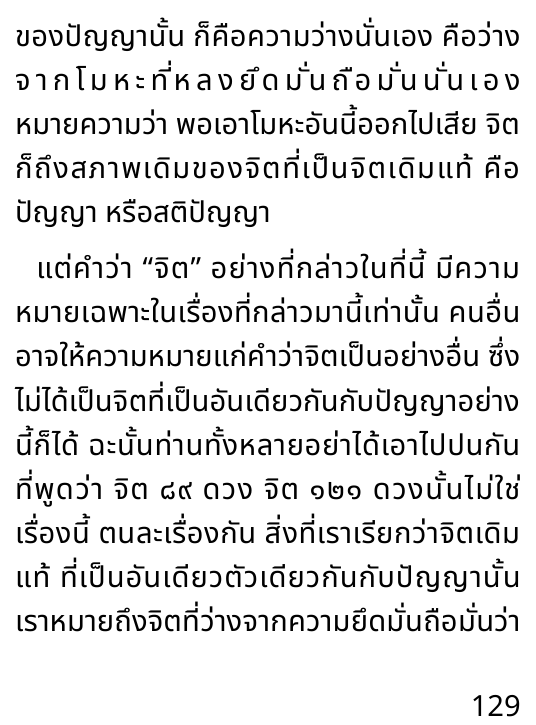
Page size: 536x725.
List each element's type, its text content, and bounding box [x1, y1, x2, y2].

text แต่คำว่า “จิต” อย่างที่กล่าวในที่นี้ มีความหมายเฉพาะในเรื่องที่กล่าวมานี้เท่านั้น คนอื่นอาจให้ความหมายแก่คำว่าจิตเป็นอย่างอื่น ซึ่งไม่ได้เป็นจิตที่เป็นอันเดียวกันกับปัญญาอย่างนี้ก็ได้ ฉะนั้นท่านทั้งหลายอย่าได้เอาไปปนกัน ที่พูดว่า จิต ๘๙ ดวง จิต ๑๒๑ ดวงนั้นไม่ใช่เรื่องนี้ ตนละเรื่องกัน สิ่งที่เราเรียกว่าจิตเดิมแท้ ที่เป็นอันเดียวตัวเดียวกันกับปัญญานั้น เราหมายถึงจิตที่ว่างจากความยึดมั่นถือมั่นว่า [15, 248, 521, 644]
text ของปัญญานั้น ก็คือความว่างนั่นเอง คือว่างจากโมหะที่หลงยึดมั่นถือมั่นนั่นเอง หมายความว่า พอเอาโมหะอันนี้ออกไปเสีย จิตก็ถึงสภาพเดิมของจิตที่เป็นจิตเดิมแท้ คือปัญญา หรือสติปัญญา [15, 15, 521, 235]
